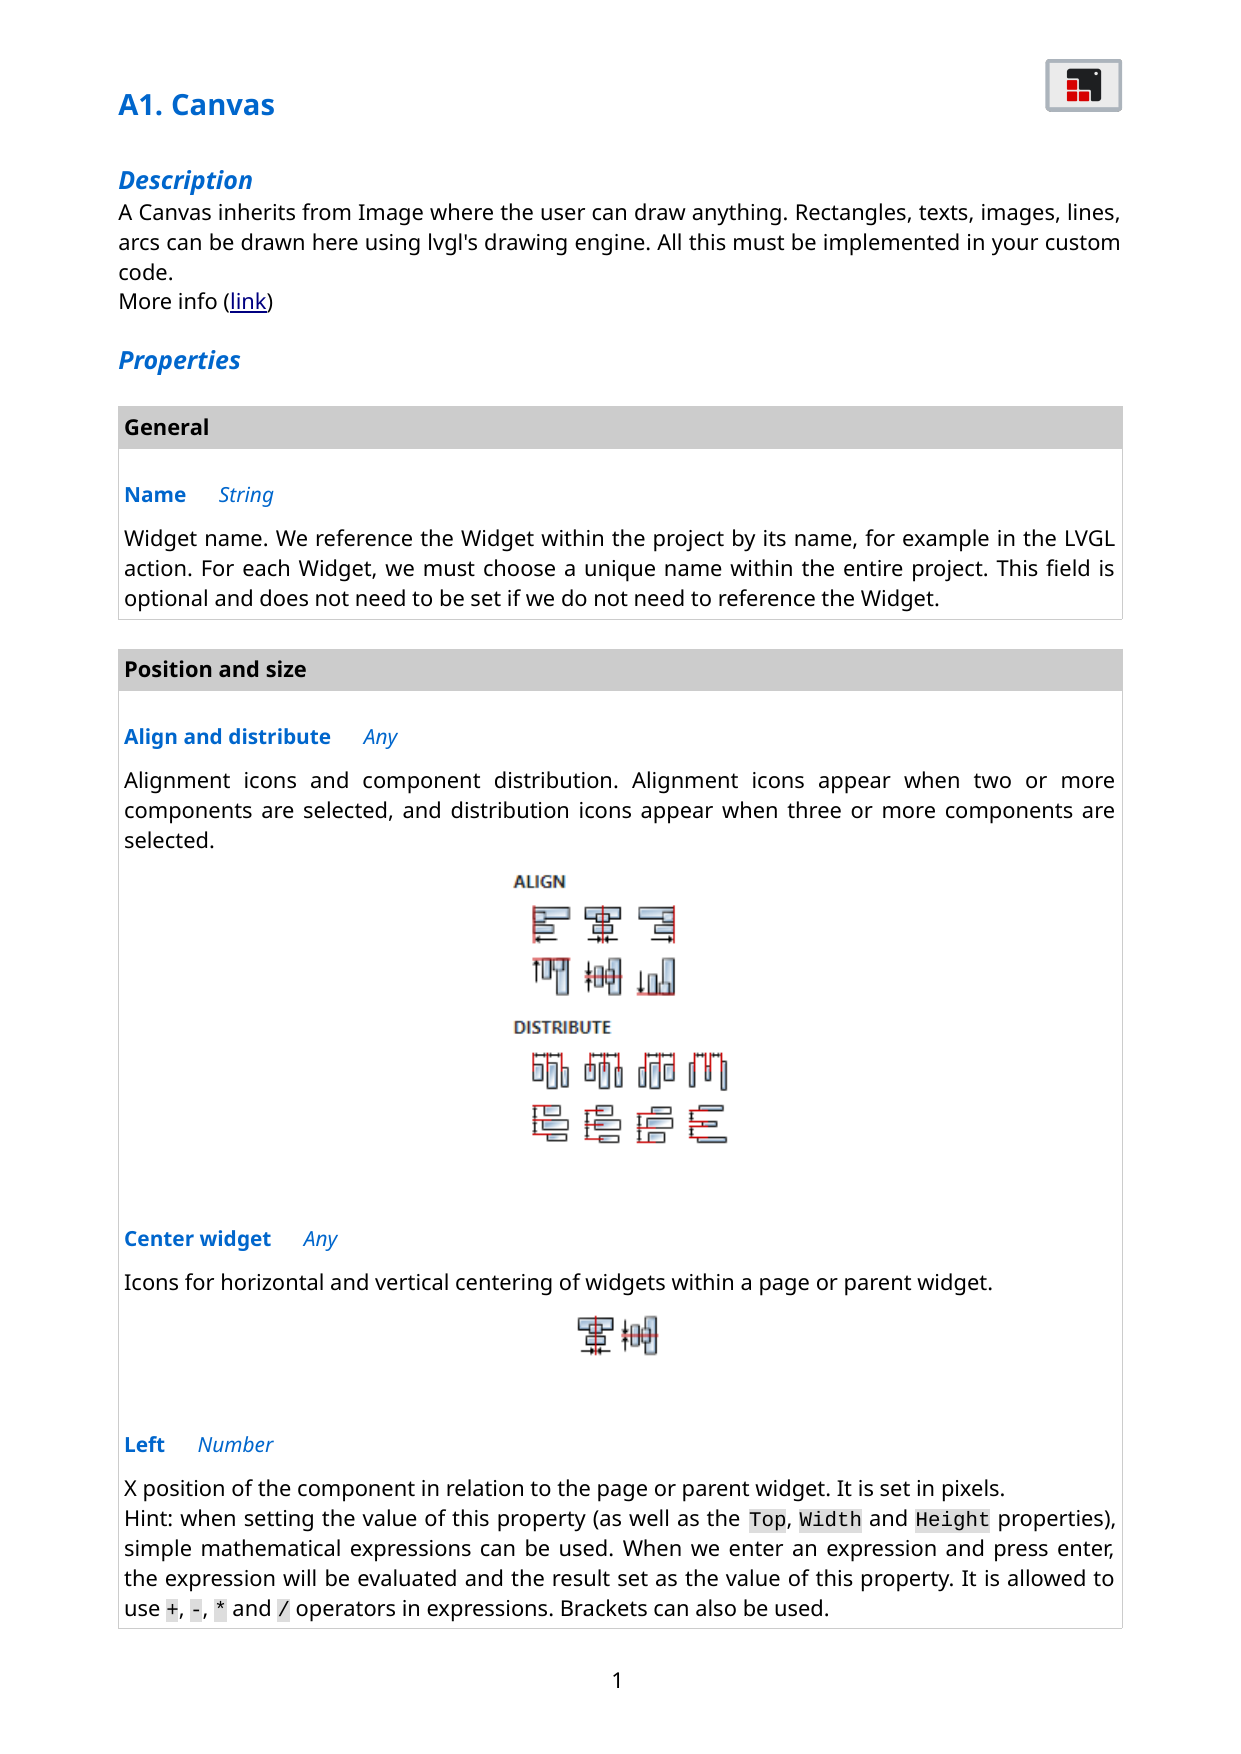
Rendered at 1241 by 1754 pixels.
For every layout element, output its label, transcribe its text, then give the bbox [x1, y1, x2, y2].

text More info (link) [118, 286, 1122, 316]
table_header General [119, 407, 1122, 448]
picture [490, 866, 750, 1156]
table_header Position and size [119, 650, 1122, 690]
subtitle Description [118, 163, 1122, 197]
text A Canvas inherits from Image where the user can draw anything. Rectangles, texts, images, lines, arcs can be drawn here using lvgl's drawing engine. All this must be implemented in your custom code. [118, 197, 1122, 286]
picture [1045, 59, 1123, 112]
table_cell Name String Widget name. We reference the Widget within the project by its name, for example in the LVGL action. For each Widget, we must choose a unique name within the entire project. This field is optional and does not need to be set if we do not need to reference the Widget. [119, 449, 1122, 618]
subtitle Properties [118, 343, 1122, 377]
subtitle Canvas [118, 84, 1122, 124]
table_cell Align and distribute Any Alignment icons and component distribution. Alignment icons appear when two or more components are selected, and distribution icons appear when three or more components are selected. Center widget Any Icons for horizontal and vertical centering of widgets within a page or parent widget. Left Number X position of the component in relation to the page or parent widget. It is set in pixels. Hint: when setting the value of this property (as well as the Top, Width and Height properties), simple mathematical expressions can be used. When we enter an expression and press enter, the expression will be evaluated and the result set as the value of this property. It is allowed to use +, -, * and / operators in expressions. Brackets can also be used. [119, 691, 1122, 1628]
picture [572, 1308, 668, 1362]
